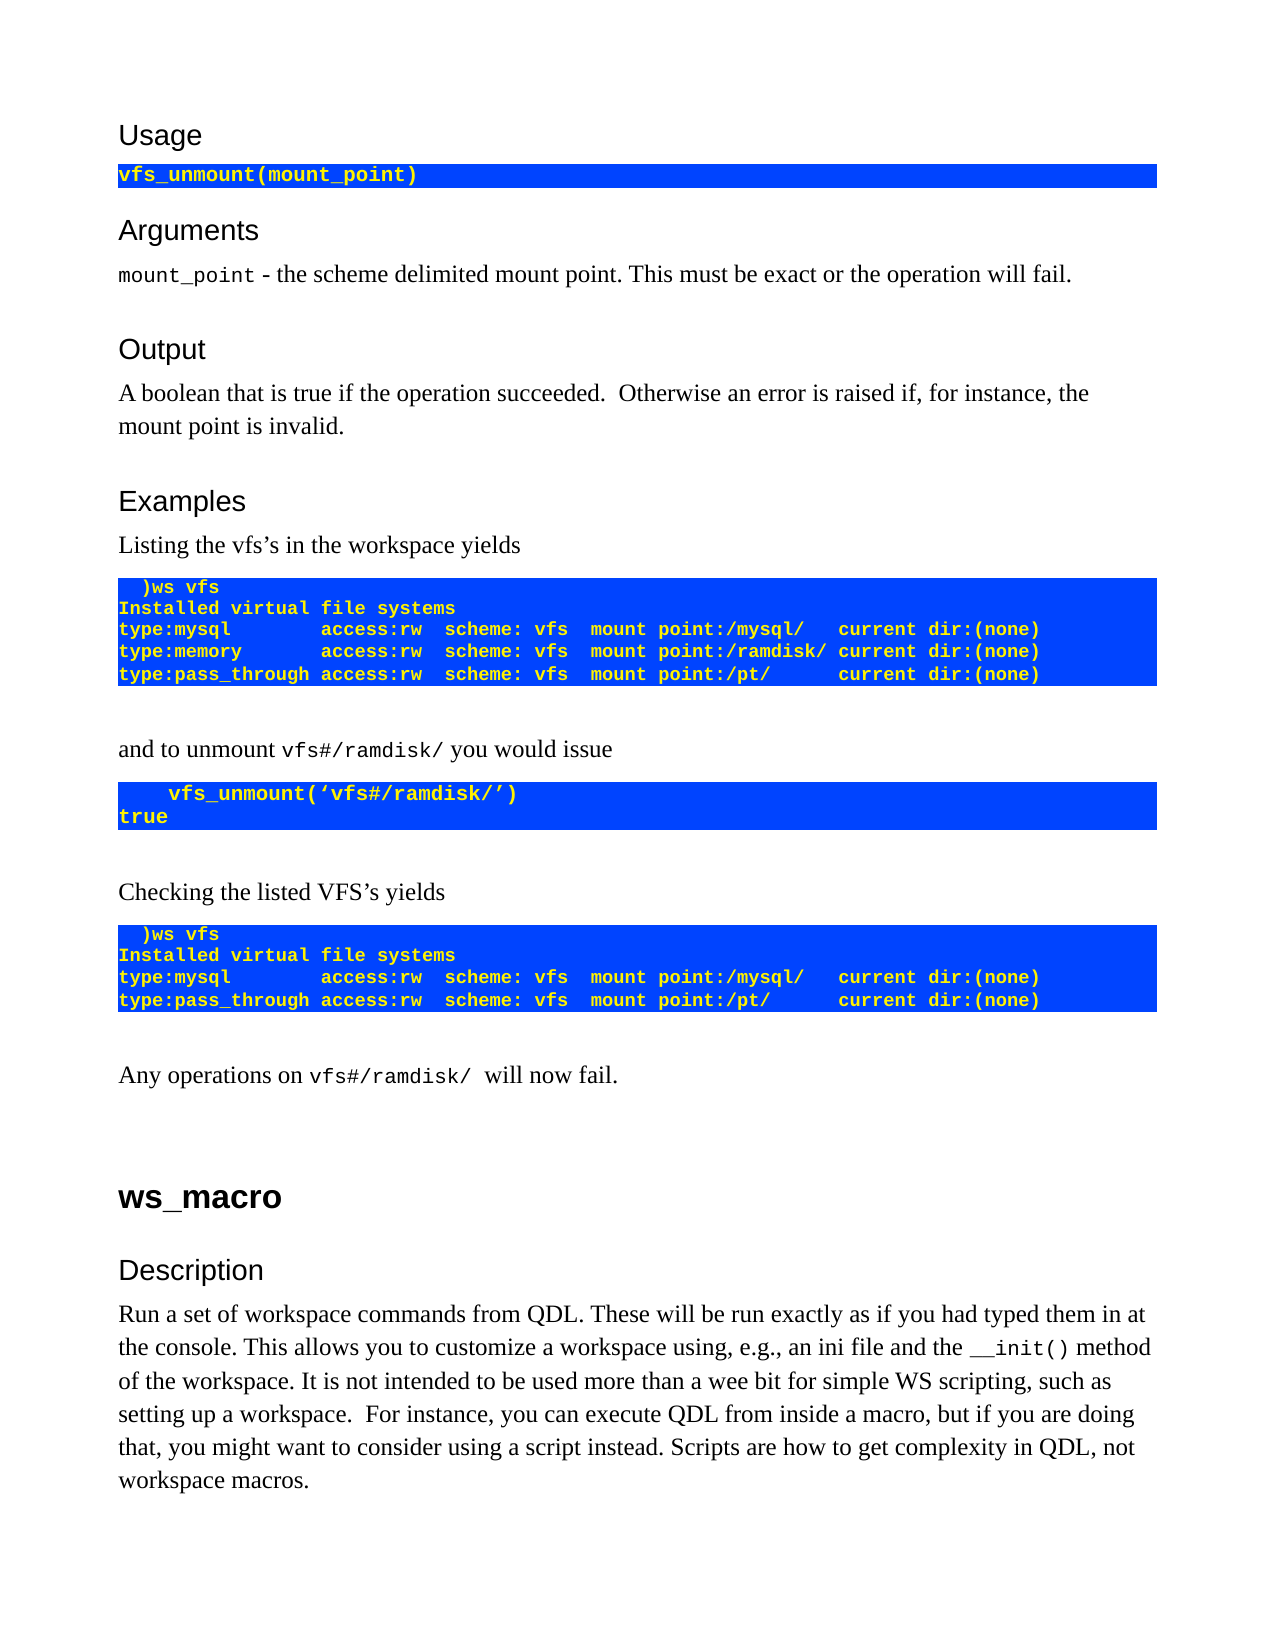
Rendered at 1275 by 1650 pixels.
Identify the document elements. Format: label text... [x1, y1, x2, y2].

text Any operations on vfs#/ramdisk/ will now fail. [118, 1060, 1157, 1089]
text Run a set of workspace commands from QDL. These will be run exactly as if you had typed them in at the console. This allows you to customize a workspace using, e.g., an ini file and the __init() method of the workspace. It is not intended to be used more than a wee bit for simple WS scripting, such as setting up a workspace. For instance, you can execute QDL from inside a macro, but if you are doing that, you might want to consider using a script instead. Scripts are how to get complexity in QDL, not workspace macros. [118, 1299, 1157, 1494]
subtitle Output [118, 332, 1157, 366]
text true [118, 806, 1157, 830]
text Checking the listed VFS’s yields [118, 877, 1157, 906]
text vfs_unmount(‘vfs#/ramdisk/’) [118, 782, 1157, 806]
subtitle Usage [118, 118, 1157, 152]
subtitle Examples [118, 484, 1157, 518]
text )ws vfs Installed virtual file systems type:mysql access:rw scheme: vfs mount point:/mysql/ current dir:(none) type:pass_through access:rw scheme: vfs mount point:/pt/ current dir:(none) [118, 925, 1157, 1012]
text )ws vfs Installed virtual file systems type:mysql access:rw scheme: vfs mount point:/mysql/ current dir:(none) type:memory access:rw scheme: vfs mount point:/ramdisk/ current dir:(none) type:pass_through access:rw scheme: vfs mount point:/pt/ current dir:(none) [118, 578, 1157, 686]
text mount_point - the scheme delimited mount point. This must be exact or the operation will fail. [118, 259, 1157, 288]
text Listing the vfs’s in the workspace yields [118, 530, 1157, 559]
text vfs_unmount(mount_point) [118, 164, 1157, 188]
subtitle Arguments [118, 213, 1157, 246]
text and to unmount vfs#/ramdisk/ you would issue [118, 734, 1157, 763]
text A boolean that is true if the operation succeeded. Otherwise an error is raised if, for instance, the mount point is invalid. [118, 378, 1157, 440]
subtitle Description [118, 1253, 1157, 1287]
subtitle ws_macro [118, 1177, 1157, 1216]
